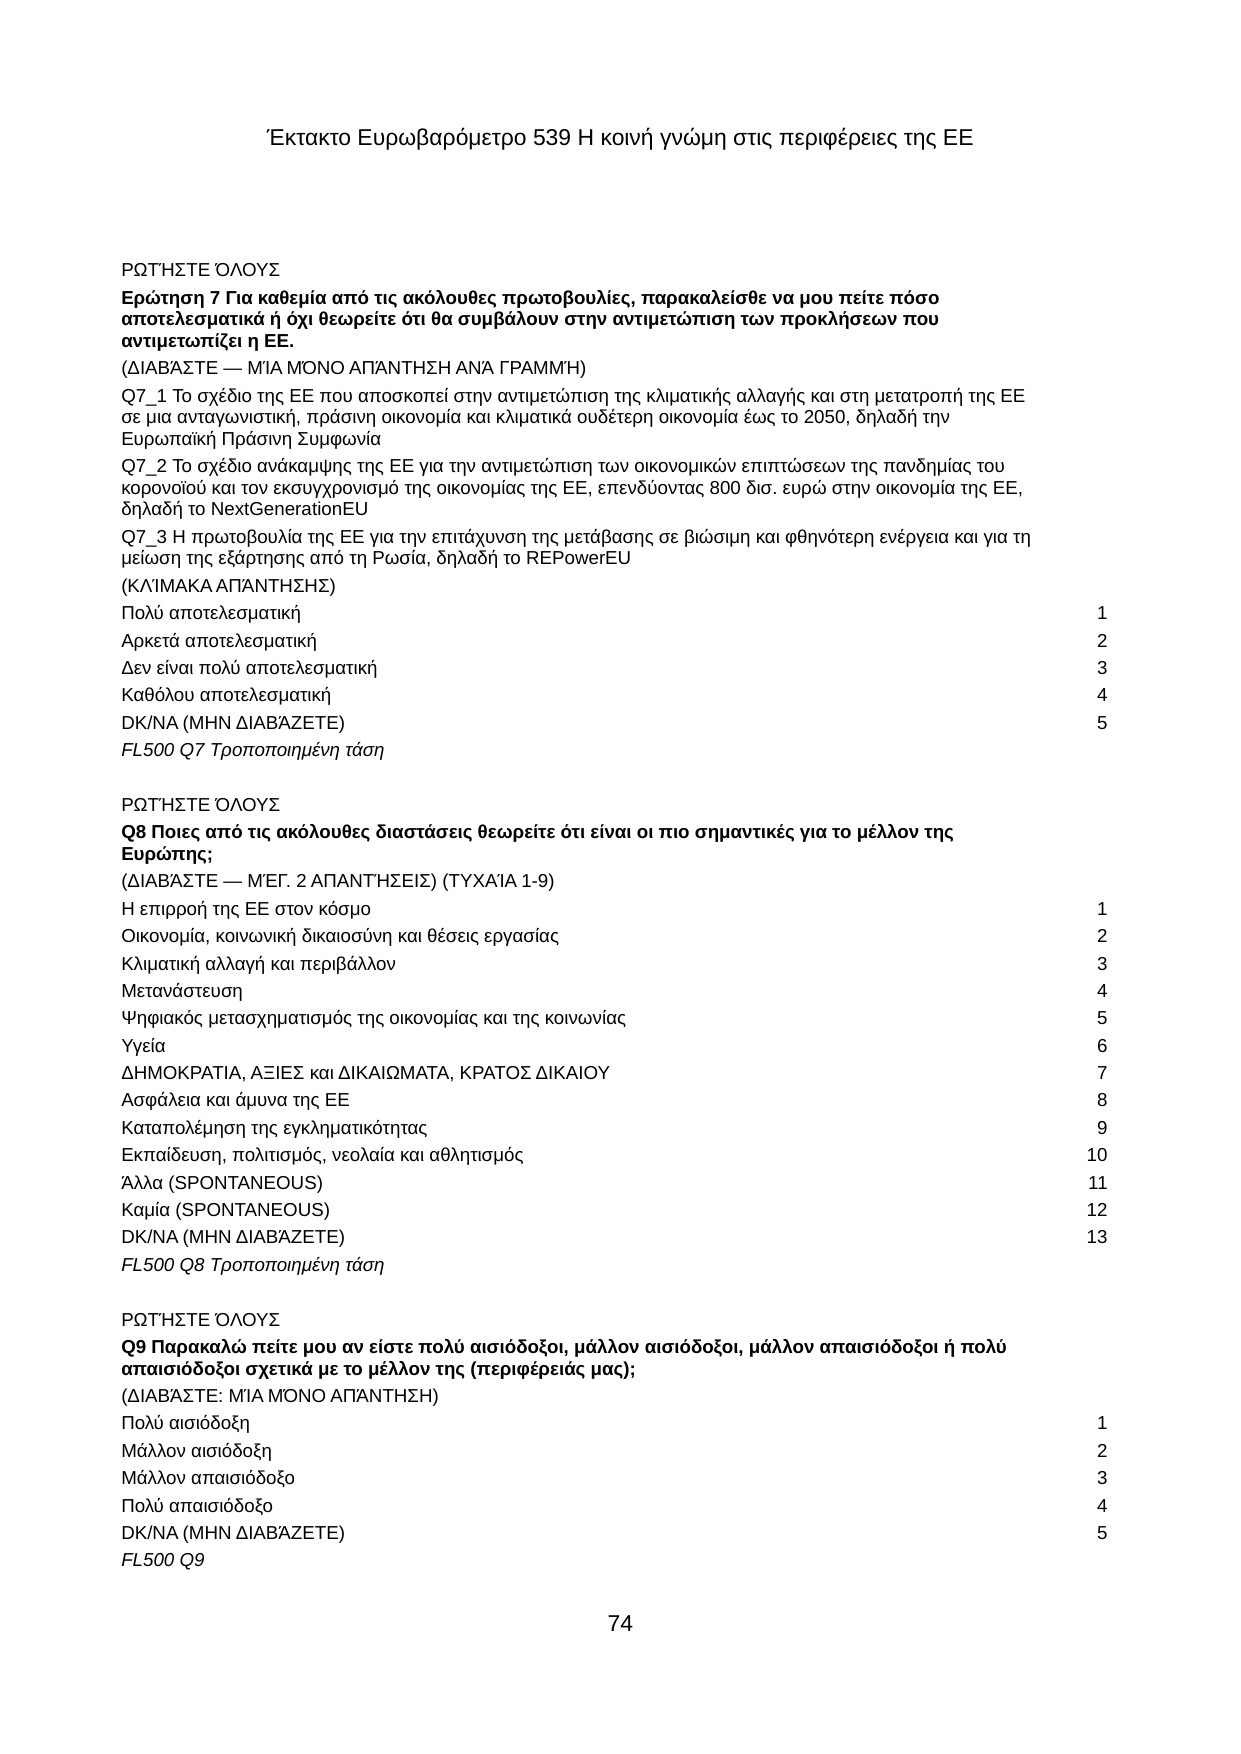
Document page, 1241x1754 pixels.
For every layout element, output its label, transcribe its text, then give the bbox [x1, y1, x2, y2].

table_cell 1 [1045, 895, 1110, 922]
table_cell Η επιρροή της ΕΕ στον κόσμο [118, 895, 1045, 922]
table_cell [1045, 572, 1110, 599]
table_cell 3 [1045, 1464, 1110, 1491]
table_cell Ερώτηση 7 Για καθεμία από τις ακόλουθες πρωτοβουλίες, παρακαλείσθε να μου πείτε πόσο αποτελεσματικά ή όχι θεωρείτε ότι θα συμβάλουν στην αντιμετώπιση των προκλήσεων που αντιμετωπίζει η ΕΕ. [118, 284, 1045, 354]
table_cell Q7_3 Η πρωτοβουλία της ΕΕ για την επιτάχυνση της μετάβασης σε βιώσιμη και φθηνότερη ενέργεια και για τη μείωση της εξάρτησης από τη Ρωσία, δηλαδή το REPowerEU [118, 523, 1045, 572]
table_cell Q9 Παρακαλώ πείτε μου αν είστε πολύ αισιόδοξοι, μάλλον αισιόδοξοι, μάλλον απαισιόδοξοι ή πολύ απαισιόδοξοι σχετικά με το μέλλον της (περιφέρειάς μας); [118, 1333, 1045, 1382]
table_cell 5 [1045, 1519, 1110, 1546]
table_cell [1045, 354, 1110, 382]
table_cell Δεν είναι πολύ αποτελεσματική [118, 654, 1045, 681]
table_cell Q7_1 Το σχέδιο της ΕΕ που αποσκοπεί στην αντιμετώπιση της κλιματικής αλλαγής και στη μετατροπή της ΕΕ σε μια ανταγωνιστική, πράσινη οικονομία και κλιματικά ουδέτερη οικονομία έως το 2050, δηλαδή την Ευρωπαϊκή Πράσινη Συμφωνία [118, 382, 1045, 452]
table_cell 4 [1045, 1491, 1110, 1519]
table_cell DK/NA (ΜΗΝ ΔΙΑΒΆΖΕΤΕ) [118, 1519, 1045, 1546]
table_cell [1045, 867, 1110, 894]
table_cell 9 [1045, 1114, 1110, 1141]
table_cell 6 [1045, 1032, 1110, 1059]
table_cell FL500 Q9 [118, 1546, 1045, 1574]
table_cell Πολύ αποτελεσματική [118, 599, 1045, 626]
table_cell DK/NA (ΜΗΝ ΔΙΑΒΆΖΕΤΕ) [118, 709, 1045, 736]
table_cell (ΔΙΑΒΆΣΤΕ: ΜΊΑ ΜΌΝΟ ΑΠΆΝΤΗΣΗ) [118, 1382, 1045, 1409]
table_cell [118, 764, 1045, 791]
table_cell [1045, 1382, 1110, 1409]
table_cell [1045, 284, 1110, 354]
table_cell 3 [1045, 654, 1110, 681]
table_cell 5 [1045, 709, 1110, 736]
table_cell [1045, 452, 1110, 523]
table_cell Κλιματική αλλαγή και περιβάλλον [118, 949, 1045, 977]
table_cell [118, 1278, 1045, 1306]
table_cell 2 [1045, 922, 1110, 949]
table_cell Πολύ αισιόδοξη [118, 1409, 1045, 1437]
table_cell Οικονομία, κοινωνική δικαιοσύνη και θέσεις εργασίας [118, 922, 1045, 949]
table_cell [1045, 736, 1110, 763]
table_cell Ασφάλεια και άμυνα της ΕΕ [118, 1086, 1045, 1114]
table_cell [1045, 1251, 1110, 1278]
table_cell (ΔΙΑΒΆΣΤΕ — ΜΈΓ. 2 ΑΠΑΝΤΉΣΕΙΣ) (ΤΥΧΑΊΑ 1-9) [118, 867, 1045, 894]
table_cell Μάλλον αισιόδοξη [118, 1437, 1045, 1464]
table_cell DK/NA (ΜΗΝ ΔΙΑΒΆΖΕΤΕ) [118, 1223, 1045, 1251]
table_cell ΔΗΜΟΚΡΑΤΙΑ, ΑΞΙΕΣ και ΔΙΚΑΙΩΜΑΤΑ, ΚΡΑΤΟΣ ΔΙΚΑΙΟΥ [118, 1059, 1045, 1086]
table_cell ΡΩΤΉΣΤΕ ΌΛΟΥΣ [118, 1306, 1045, 1333]
table_cell 12 [1045, 1196, 1110, 1223]
table_cell Καμία (SPONTANEOUS) [118, 1196, 1045, 1223]
table_cell 2 [1045, 1437, 1110, 1464]
table_cell [1045, 791, 1110, 818]
table_header ΡΩΤΉΣΤΕ ΌΛΟΥΣ [118, 256, 1045, 284]
table_cell Ψηφιακός μετασχηματισμός της οικονομίας και της κοινωνίας [118, 1004, 1045, 1032]
table_cell 13 [1045, 1223, 1110, 1251]
table_cell Καθόλου αποτελεσματική [118, 681, 1045, 709]
table_cell FL500 Q7 Τροποποιημένη τάση [118, 736, 1045, 763]
table_cell 11 [1045, 1169, 1110, 1196]
table_cell ΡΩΤΉΣΤΕ ΌΛΟΥΣ [118, 791, 1045, 818]
table_cell [1045, 1546, 1110, 1574]
table_cell 1 [1045, 1409, 1110, 1437]
table_cell 4 [1045, 681, 1110, 709]
table_cell Q7_2 Το σχέδιο ανάκαμψης της ΕΕ για την αντιμετώπιση των οικονομικών επιπτώσεων της πανδημίας του κορονοϊού και τον εκσυγχρονισμό της οικονομίας της ΕΕ, επενδύοντας 800 δισ. ευρώ στην οικονομία της ΕΕ, δηλαδή το NextGenerationEU [118, 452, 1045, 523]
table_cell Μετανάστευση [118, 977, 1045, 1004]
table_cell 5 [1045, 1004, 1110, 1032]
table_cell [1045, 1333, 1110, 1382]
table_cell Q8 Ποιες από τις ακόλουθες διαστάσεις θεωρείτε ότι είναι οι πιο σημαντικές για το μέλλον της Ευρώπης; [118, 818, 1045, 867]
table_cell 1 [1045, 599, 1110, 626]
table_cell (ΔΙΑΒΆΣΤΕ — ΜΊΑ ΜΌΝΟ ΑΠΆΝΤΗΣΗ ΑΝΆ ΓΡΑΜΜΉ) [118, 354, 1045, 382]
table_header [1045, 256, 1110, 284]
table_cell 2 [1045, 626, 1110, 654]
table_cell 4 [1045, 977, 1110, 1004]
table_cell 7 [1045, 1059, 1110, 1086]
table_cell 8 [1045, 1086, 1110, 1114]
table_cell Αρκετά αποτελεσματική [118, 626, 1045, 654]
table_cell Πολύ απαισιόδοξο [118, 1491, 1045, 1519]
table_cell Εκπαίδευση, πολιτισμός, νεολαία και αθλητισμός [118, 1141, 1045, 1168]
table_cell Μάλλον απαισιόδοξο [118, 1464, 1045, 1491]
table_cell [1045, 764, 1110, 791]
table_cell [1045, 382, 1110, 452]
table_cell Άλλα (SPONTANEOUS) [118, 1169, 1045, 1196]
table_cell 3 [1045, 949, 1110, 977]
table_cell Καταπολέμηση της εγκληματικότητας [118, 1114, 1045, 1141]
table_cell (ΚΛΊΜΑΚΑ ΑΠΆΝΤΗΣΗΣ) [118, 572, 1045, 599]
table_cell [1045, 523, 1110, 572]
table_cell FL500 Q8 Τροποποιημένη τάση [118, 1251, 1045, 1278]
table_cell [1045, 1306, 1110, 1333]
table_cell [1045, 818, 1110, 867]
table_cell [1045, 1278, 1110, 1306]
table_cell Υγεία [118, 1032, 1045, 1059]
table_cell 10 [1045, 1141, 1110, 1168]
